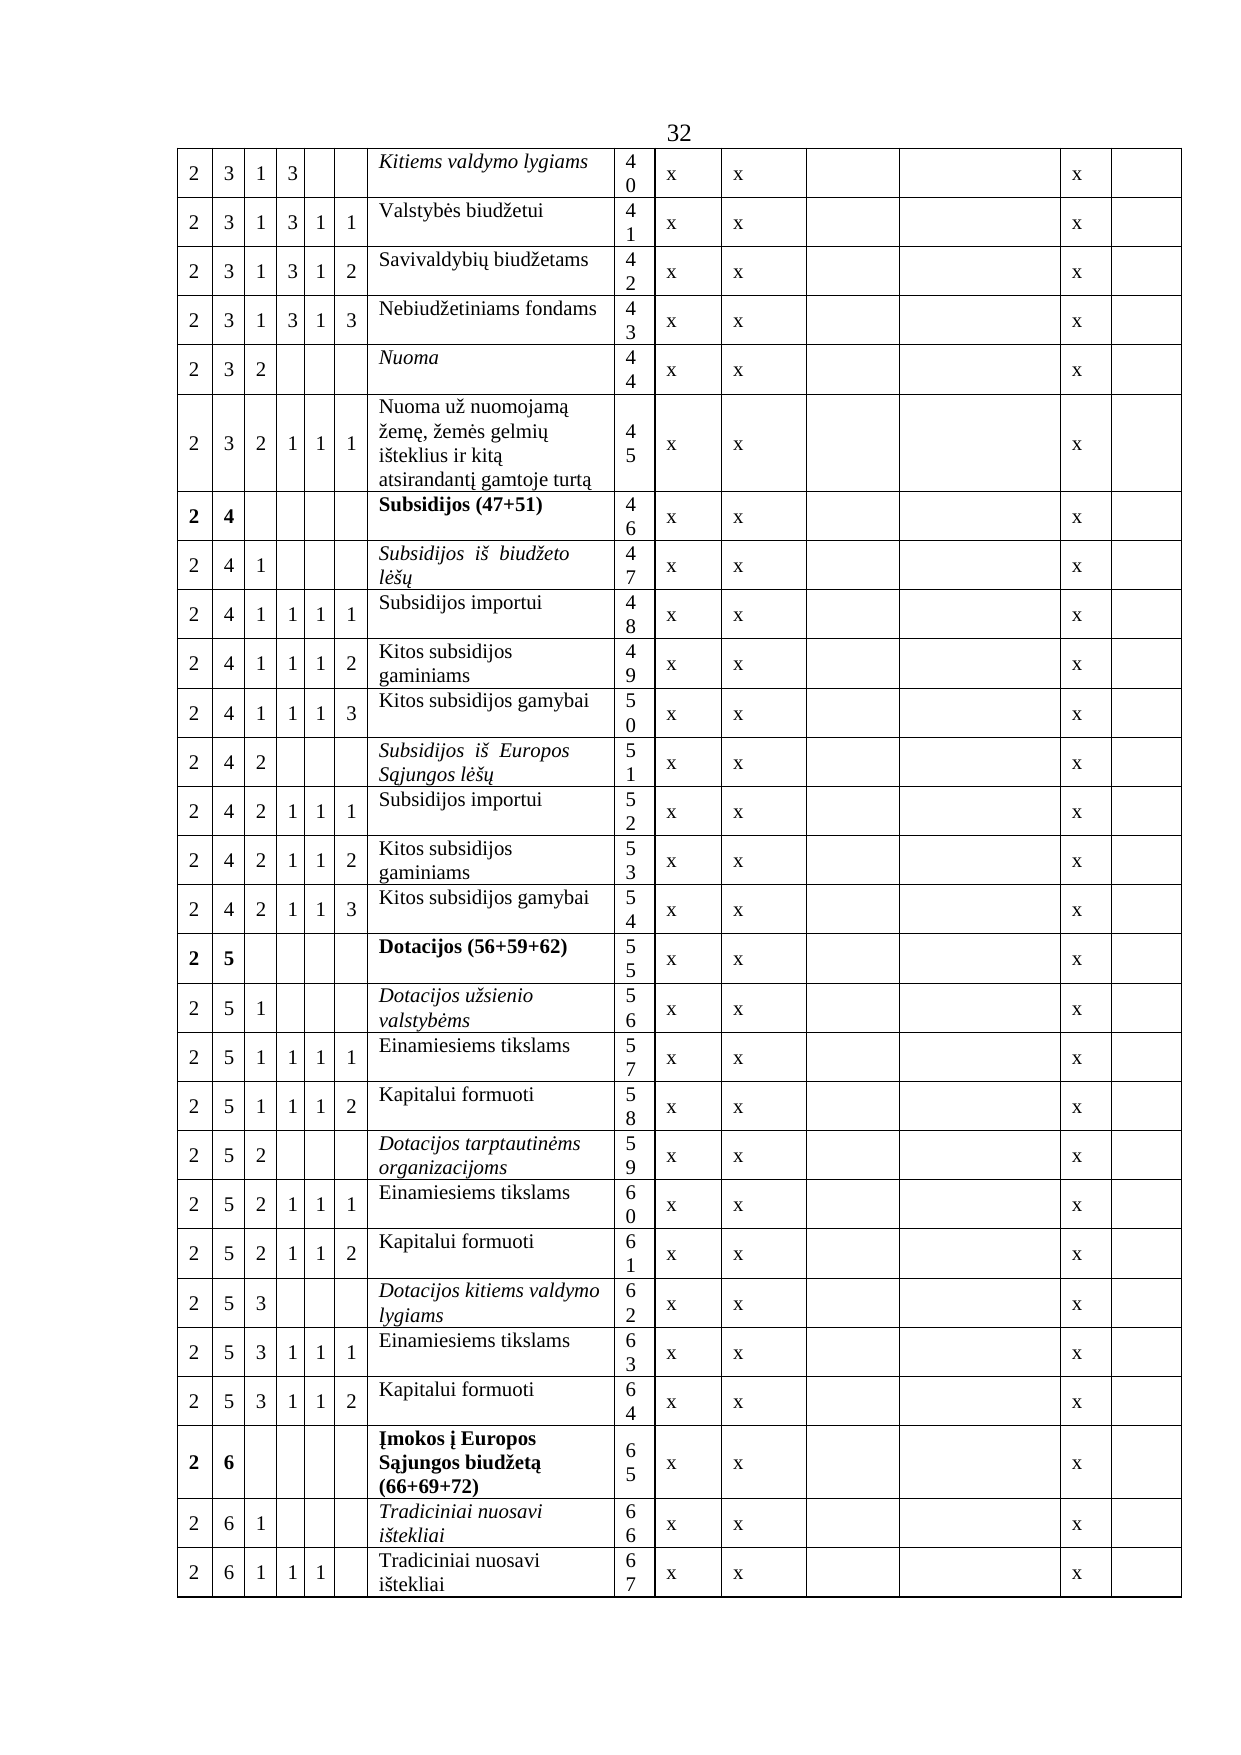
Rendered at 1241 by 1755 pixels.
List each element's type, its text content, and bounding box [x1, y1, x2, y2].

table_cell x [722, 1180, 806, 1228]
table_cell 56 [615, 984, 654, 1032]
table_cell [1112, 492, 1181, 540]
table_cell x [656, 934, 721, 982]
table_cell [807, 1499, 899, 1547]
table_cell 2 [245, 1180, 276, 1228]
table_cell Nuoma [368, 345, 614, 393]
table_cell [1112, 296, 1181, 344]
table_cell 1 [245, 1033, 276, 1081]
table_cell 47 [615, 541, 654, 589]
table_cell [1112, 247, 1181, 295]
table_cell [900, 787, 1060, 835]
table_cell 2 [178, 1131, 212, 1179]
table_cell [335, 738, 367, 786]
table_cell [900, 1082, 1060, 1130]
table_cell 1 [277, 1548, 304, 1596]
table_cell Einamiesiems tikslams [368, 1328, 614, 1376]
table_cell 1 [305, 1328, 334, 1376]
table_cell 2 [178, 492, 212, 540]
table_cell x [656, 296, 721, 344]
table_cell 3 [335, 885, 367, 933]
table_cell [335, 1426, 367, 1498]
table_cell Dotacijos kitiems valdymo lygiams [368, 1279, 614, 1327]
table_cell 3 [213, 395, 244, 491]
table_cell [277, 934, 304, 982]
table_cell 2 [335, 1229, 367, 1277]
table_cell 2 [245, 1131, 276, 1179]
table_cell x [1061, 1377, 1111, 1425]
table_cell x [1061, 296, 1111, 344]
table_cell 58 [615, 1082, 654, 1130]
table_cell Kitos subsidijos gaminiams [368, 836, 614, 884]
table_cell [1112, 1033, 1181, 1081]
table_cell [277, 345, 304, 393]
table_cell x [722, 1328, 806, 1376]
table_cell x [722, 1033, 806, 1081]
table_cell x [722, 1082, 806, 1130]
table_cell x [1061, 689, 1111, 737]
table_cell 4 [213, 492, 244, 540]
table_cell 2 [178, 541, 212, 589]
table_cell 3 [213, 345, 244, 393]
table_cell [807, 1131, 899, 1179]
table_cell x [656, 198, 721, 246]
table_cell 1 [277, 590, 304, 638]
table_cell Kapitalui formuoti [368, 1082, 614, 1130]
table_cell x [722, 395, 806, 491]
table_cell x [656, 247, 721, 295]
table_cell [900, 1033, 1060, 1081]
table_cell 5 [213, 1180, 244, 1228]
table_cell x [1061, 1426, 1111, 1498]
table_cell 46 [615, 492, 654, 540]
table_cell 50 [615, 689, 654, 737]
table_cell 1 [245, 639, 276, 687]
table_cell [277, 984, 304, 1032]
table_cell x [1061, 590, 1111, 638]
table_cell x [656, 984, 721, 1032]
table_cell [807, 247, 899, 295]
table_cell x [1061, 934, 1111, 982]
table_cell [807, 1279, 899, 1327]
table_cell x [722, 1229, 806, 1277]
table_cell Subsidijos importui [368, 590, 614, 638]
table_cell 4 [213, 787, 244, 835]
table_cell [900, 1499, 1060, 1547]
table_cell 2 [178, 198, 212, 246]
table_cell x [722, 1499, 806, 1547]
table_cell x [722, 1548, 806, 1596]
table_cell 2 [178, 984, 212, 1032]
table_cell [900, 247, 1060, 295]
table_cell [305, 934, 334, 982]
table_cell [807, 1377, 899, 1425]
table_cell 6 [213, 1548, 244, 1596]
table_cell Savivaldybių biudžetams [368, 247, 614, 295]
table_cell [807, 1229, 899, 1277]
table_cell [900, 395, 1060, 491]
table_cell x [656, 1328, 721, 1376]
table_cell 1 [305, 1033, 334, 1081]
table_cell 3 [245, 1377, 276, 1425]
table_cell [305, 984, 334, 1032]
table_cell 1 [335, 1328, 367, 1376]
table_cell [335, 1279, 367, 1327]
table_cell Valstybės biudžetui [368, 198, 614, 246]
table_cell [807, 689, 899, 737]
table_cell [807, 984, 899, 1032]
table_cell 5 [213, 1377, 244, 1425]
table_cell [1112, 836, 1181, 884]
table_cell x [722, 149, 806, 197]
table_cell 2 [245, 885, 276, 933]
table_cell [1112, 1499, 1181, 1547]
table_cell 3 [335, 689, 367, 737]
table_cell 1 [305, 1377, 334, 1425]
table_cell x [1061, 787, 1111, 835]
table_cell [1112, 738, 1181, 786]
table_cell [1112, 1082, 1181, 1130]
table_cell [335, 934, 367, 982]
table_cell [807, 492, 899, 540]
table_cell [1112, 1377, 1181, 1425]
table_cell 2 [335, 247, 367, 295]
table_cell x [1061, 1548, 1111, 1596]
table_cell 4 [213, 541, 244, 589]
table_cell [277, 1131, 304, 1179]
table_cell 1 [305, 590, 334, 638]
table_cell 48 [615, 590, 654, 638]
table_cell x [656, 345, 721, 393]
table_cell Tradiciniai nuosavi ištekliai [368, 1548, 614, 1596]
table_cell 5 [213, 1033, 244, 1081]
table_cell 2 [178, 1229, 212, 1277]
table_cell x [722, 247, 806, 295]
table_cell x [656, 1548, 721, 1596]
table_cell x [722, 590, 806, 638]
table_cell 55 [615, 934, 654, 982]
table_cell x [722, 1131, 806, 1179]
table_cell 1 [277, 1033, 304, 1081]
table_cell x [722, 836, 806, 884]
table_cell 49 [615, 639, 654, 687]
table_cell 1 [335, 198, 367, 246]
table_cell x [1061, 1229, 1111, 1277]
table_cell [900, 738, 1060, 786]
table_cell [305, 1279, 334, 1327]
table_cell Tradiciniai nuosavi ištekliai [368, 1499, 614, 1547]
table_cell Kitos subsidijos gaminiams [368, 639, 614, 687]
table_cell x [722, 689, 806, 737]
table_cell x [656, 149, 721, 197]
table_cell 3 [277, 149, 304, 197]
table_cell [305, 1426, 334, 1498]
table_cell x [656, 1033, 721, 1081]
table_cell 1 [335, 787, 367, 835]
table_cell 2 [178, 1426, 212, 1498]
table_cell [305, 1131, 334, 1179]
table_cell x [656, 1082, 721, 1130]
table_cell 54 [615, 885, 654, 933]
table_cell 2 [178, 345, 212, 393]
table_cell Subsidijos importui [368, 787, 614, 835]
table_cell 4 [213, 738, 244, 786]
table_cell 60 [615, 1180, 654, 1228]
table_cell 1 [305, 836, 334, 884]
table_cell 52 [615, 787, 654, 835]
table_cell [1112, 395, 1181, 491]
table_cell 1 [245, 149, 276, 197]
table_cell 3 [277, 296, 304, 344]
table_cell [807, 1548, 899, 1596]
table_cell 61 [615, 1229, 654, 1277]
table_cell 1 [277, 1328, 304, 1376]
table_cell [900, 885, 1060, 933]
table_cell 2 [178, 1180, 212, 1228]
table_cell 44 [615, 345, 654, 393]
table_cell 2 [178, 1033, 212, 1081]
table_cell x [656, 541, 721, 589]
table_cell x [656, 1279, 721, 1327]
table_cell [277, 1279, 304, 1327]
table_cell 1 [305, 1229, 334, 1277]
table_cell x [722, 1279, 806, 1327]
table_cell 2 [245, 1229, 276, 1277]
table_cell 2 [245, 787, 276, 835]
table_cell 62 [615, 1279, 654, 1327]
table_cell Einamiesiems tikslams [368, 1033, 614, 1081]
table_cell x [722, 787, 806, 835]
table_cell [900, 149, 1060, 197]
table_cell 1 [305, 247, 334, 295]
table_cell 1 [277, 1082, 304, 1130]
table_cell 3 [213, 149, 244, 197]
table_cell 57 [615, 1033, 654, 1081]
table_cell 67 [615, 1548, 654, 1596]
table_cell [277, 738, 304, 786]
table_cell Kitiems valdymo lygiams [368, 149, 614, 197]
table_cell 43 [615, 296, 654, 344]
table_cell [807, 885, 899, 933]
table_cell 5 [213, 984, 244, 1032]
table_cell 1 [277, 836, 304, 884]
table_cell [807, 1180, 899, 1228]
table_cell [900, 541, 1060, 589]
table_cell 2 [178, 689, 212, 737]
table_cell 4 [213, 885, 244, 933]
table_cell 1 [245, 984, 276, 1032]
table_cell 53 [615, 836, 654, 884]
table_cell 1 [277, 1229, 304, 1277]
table_cell [807, 1328, 899, 1376]
table_cell x [722, 541, 806, 589]
table_cell 1 [305, 198, 334, 246]
table_cell x [656, 1426, 721, 1498]
table_cell 3 [213, 247, 244, 295]
table_cell x [722, 296, 806, 344]
table_cell 6 [213, 1426, 244, 1498]
table_cell x [656, 639, 721, 687]
table_cell 2 [335, 836, 367, 884]
table_cell [1112, 345, 1181, 393]
table_cell [1112, 1180, 1181, 1228]
table_cell 1 [245, 1082, 276, 1130]
table_cell 1 [305, 639, 334, 687]
table_cell x [656, 1229, 721, 1277]
table_cell x [656, 590, 721, 638]
table_cell [807, 198, 899, 246]
table_cell [900, 836, 1060, 884]
table_cell [335, 345, 367, 393]
table_cell [900, 639, 1060, 687]
table_cell [807, 296, 899, 344]
table_cell [807, 1082, 899, 1130]
table_cell 1 [245, 1548, 276, 1596]
table_cell 5 [213, 1229, 244, 1277]
table_cell 2 [178, 149, 212, 197]
table_cell x [656, 1499, 721, 1547]
table_cell 66 [615, 1499, 654, 1547]
table_cell [335, 1131, 367, 1179]
table_cell 3 [213, 296, 244, 344]
table_cell [807, 345, 899, 393]
table_cell [807, 395, 899, 491]
table_cell [1112, 541, 1181, 589]
table_cell [900, 984, 1060, 1032]
table_cell x [1061, 1328, 1111, 1376]
table_cell [277, 541, 304, 589]
table_cell Einamiesiems tikslams [368, 1180, 614, 1228]
table_cell 2 [178, 1328, 212, 1376]
table_cell x [722, 1377, 806, 1425]
table_cell [900, 345, 1060, 393]
table_cell 2 [335, 1377, 367, 1425]
table_cell [900, 296, 1060, 344]
table_cell 2 [178, 738, 212, 786]
table_cell x [656, 395, 721, 491]
table_cell 5 [213, 1279, 244, 1327]
table_cell 1 [277, 639, 304, 687]
table_cell 45 [615, 395, 654, 491]
table_cell [900, 934, 1060, 982]
table_cell x [656, 689, 721, 737]
table_cell 2 [178, 1279, 212, 1327]
table_cell 1 [305, 296, 334, 344]
table_cell 3 [213, 198, 244, 246]
table_cell Kitos subsidijos gamybai [368, 885, 614, 933]
table_cell [900, 590, 1060, 638]
table_cell 2 [178, 1499, 212, 1547]
table_cell x [1061, 984, 1111, 1032]
table_cell [335, 1548, 367, 1596]
table_cell 2 [178, 934, 212, 982]
table_cell 5 [213, 1328, 244, 1376]
table_cell 3 [245, 1328, 276, 1376]
table_cell 51 [615, 738, 654, 786]
table_cell x [656, 787, 721, 835]
table_cell [245, 492, 276, 540]
table_cell Dotacijos tarptautinėms organizacijoms [368, 1131, 614, 1179]
table_cell 2 [245, 738, 276, 786]
table_cell [1112, 984, 1181, 1032]
table_cell [1112, 590, 1181, 638]
table_cell x [722, 1426, 806, 1498]
table_cell x [1061, 395, 1111, 491]
table_cell 5 [213, 1082, 244, 1130]
table_cell [277, 1499, 304, 1547]
table_cell 41 [615, 198, 654, 246]
table_cell 6 [213, 1499, 244, 1547]
table_cell [1112, 1279, 1181, 1327]
table_cell x [722, 984, 806, 1032]
table_cell [1112, 149, 1181, 197]
table_cell x [656, 492, 721, 540]
table_cell [335, 1499, 367, 1547]
table_cell [277, 492, 304, 540]
table_cell x [1061, 885, 1111, 933]
table_cell 3 [277, 198, 304, 246]
table_cell [807, 590, 899, 638]
table_cell 1 [245, 541, 276, 589]
table_cell x [722, 492, 806, 540]
table_cell [900, 1426, 1060, 1498]
table_cell [807, 541, 899, 589]
table_cell [1112, 1548, 1181, 1596]
table_cell 2 [178, 836, 212, 884]
table_cell [1112, 885, 1181, 933]
table_cell x [1061, 198, 1111, 246]
table_cell [1112, 639, 1181, 687]
table_cell 63 [615, 1328, 654, 1376]
table_cell 1 [245, 590, 276, 638]
table_cell [1112, 198, 1181, 246]
table_cell Nuoma už nuomojamą žemę, žemės gelmių išteklius ir kitą atsirandantį gamtoje turtą [368, 395, 614, 491]
table_cell x [722, 738, 806, 786]
table_cell Subsidijos (47+51) [368, 492, 614, 540]
table_cell 5 [213, 1131, 244, 1179]
table_cell 1 [305, 885, 334, 933]
table_cell 1 [277, 689, 304, 737]
table_cell [900, 1328, 1060, 1376]
table_cell 2 [245, 395, 276, 491]
table_cell x [1061, 345, 1111, 393]
table_cell x [1061, 836, 1111, 884]
table_cell 3 [277, 247, 304, 295]
table_cell [1112, 1328, 1181, 1376]
table_cell 2 [335, 1082, 367, 1130]
table_cell 1 [335, 395, 367, 491]
table_cell 2 [178, 1377, 212, 1425]
table_cell Kapitalui formuoti [368, 1229, 614, 1277]
table_cell 3 [335, 296, 367, 344]
table_cell 42 [615, 247, 654, 295]
table_cell [807, 1426, 899, 1498]
table_cell [335, 149, 367, 197]
table_cell x [722, 885, 806, 933]
table_cell [900, 492, 1060, 540]
table_cell x [1061, 492, 1111, 540]
table_cell 1 [245, 689, 276, 737]
table_cell 1 [305, 1548, 334, 1596]
table_cell 1 [335, 590, 367, 638]
table_cell x [656, 836, 721, 884]
table_cell [900, 1377, 1060, 1425]
table_cell [335, 541, 367, 589]
table_cell 64 [615, 1377, 654, 1425]
table_cell Dotacijos (56+59+62) [368, 934, 614, 982]
table_cell [807, 934, 899, 982]
table_cell [1112, 787, 1181, 835]
table_cell 4 [213, 836, 244, 884]
table_cell x [722, 934, 806, 982]
table_cell 2 [178, 1082, 212, 1130]
table_cell x [1061, 541, 1111, 589]
table_cell 5 [213, 934, 244, 982]
table_cell [305, 738, 334, 786]
table_cell x [1061, 1131, 1111, 1179]
table_cell 1 [335, 1033, 367, 1081]
table_cell [245, 1426, 276, 1498]
table_cell 3 [245, 1279, 276, 1327]
table_cell x [1061, 1279, 1111, 1327]
table_cell x [1061, 738, 1111, 786]
table_cell 1 [305, 395, 334, 491]
table_cell [900, 1279, 1060, 1327]
table_cell x [656, 885, 721, 933]
table_cell [900, 1548, 1060, 1596]
table_cell 2 [178, 296, 212, 344]
table_cell 1 [245, 296, 276, 344]
table_cell Įmokos į Europos Sąjungos biudžetą (66+69+72) [368, 1426, 614, 1498]
table_cell x [722, 639, 806, 687]
table_cell Dotacijos užsienio valstybėms [368, 984, 614, 1032]
table_cell [807, 738, 899, 786]
table_cell x [1061, 1499, 1111, 1547]
table_cell 1 [305, 1180, 334, 1228]
table_cell 1 [277, 1180, 304, 1228]
table_cell 2 [178, 787, 212, 835]
table_cell [335, 492, 367, 540]
table_cell Kitos subsidijos gamybai [368, 689, 614, 737]
table_cell x [722, 198, 806, 246]
table_cell [305, 492, 334, 540]
table_cell [807, 639, 899, 687]
table_cell [900, 198, 1060, 246]
table_cell 59 [615, 1131, 654, 1179]
table_cell x [1061, 247, 1111, 295]
table_cell [277, 1426, 304, 1498]
table_cell [335, 984, 367, 1032]
table_cell x [656, 1377, 721, 1425]
table_cell x [1061, 1033, 1111, 1081]
table_cell 1 [245, 1499, 276, 1547]
table_cell 1 [245, 198, 276, 246]
table_cell 1 [305, 1082, 334, 1130]
table_cell Kapitalui formuoti [368, 1377, 614, 1425]
table_cell [1112, 1131, 1181, 1179]
table_cell x [1061, 1180, 1111, 1228]
table_cell [305, 345, 334, 393]
table_cell 2 [335, 639, 367, 687]
table_cell x [1061, 149, 1111, 197]
table_cell [1112, 1426, 1181, 1498]
table_cell [900, 1229, 1060, 1277]
table_cell [900, 1180, 1060, 1228]
table_cell 1 [245, 247, 276, 295]
table_cell 2 [178, 639, 212, 687]
table_cell [900, 1131, 1060, 1179]
table_cell 40 [615, 149, 654, 197]
table_cell [305, 149, 334, 197]
table_cell x [722, 345, 806, 393]
table_cell 1 [277, 1377, 304, 1425]
table_cell 1 [277, 885, 304, 933]
table_cell [1112, 689, 1181, 737]
table_cell [305, 1499, 334, 1547]
table_cell 4 [213, 689, 244, 737]
table_cell [807, 1033, 899, 1081]
table_cell x [656, 1131, 721, 1179]
table_cell 65 [615, 1426, 654, 1498]
table_cell 1 [277, 395, 304, 491]
table_cell 2 [245, 836, 276, 884]
table_cell [1112, 1229, 1181, 1277]
table_cell x [656, 738, 721, 786]
table_cell 1 [335, 1180, 367, 1228]
table_cell 4 [213, 639, 244, 687]
table_cell [900, 689, 1060, 737]
table_cell 2 [178, 885, 212, 933]
table_cell 2 [178, 590, 212, 638]
table_cell Nebiudžetiniams fondams [368, 296, 614, 344]
table_cell x [656, 1180, 721, 1228]
table_cell 2 [178, 1548, 212, 1596]
table_cell [305, 541, 334, 589]
table_cell [807, 836, 899, 884]
table_cell 2 [245, 345, 276, 393]
table_cell [807, 787, 899, 835]
table_cell 4 [213, 590, 244, 638]
table_cell 2 [178, 395, 212, 491]
table_cell [807, 149, 899, 197]
table_cell 2 [178, 247, 212, 295]
table_cell x [1061, 639, 1111, 687]
table_cell 1 [305, 787, 334, 835]
table_cell [245, 934, 276, 982]
table_cell [1112, 934, 1181, 982]
table_cell Subsidijos iš biudžeto lėšų [368, 541, 614, 589]
table_cell x [1061, 1082, 1111, 1130]
table_cell 1 [305, 689, 334, 737]
table_cell 1 [277, 787, 304, 835]
table_cell Subsidijos iš Europos Sąjungos lėšų [368, 738, 614, 786]
